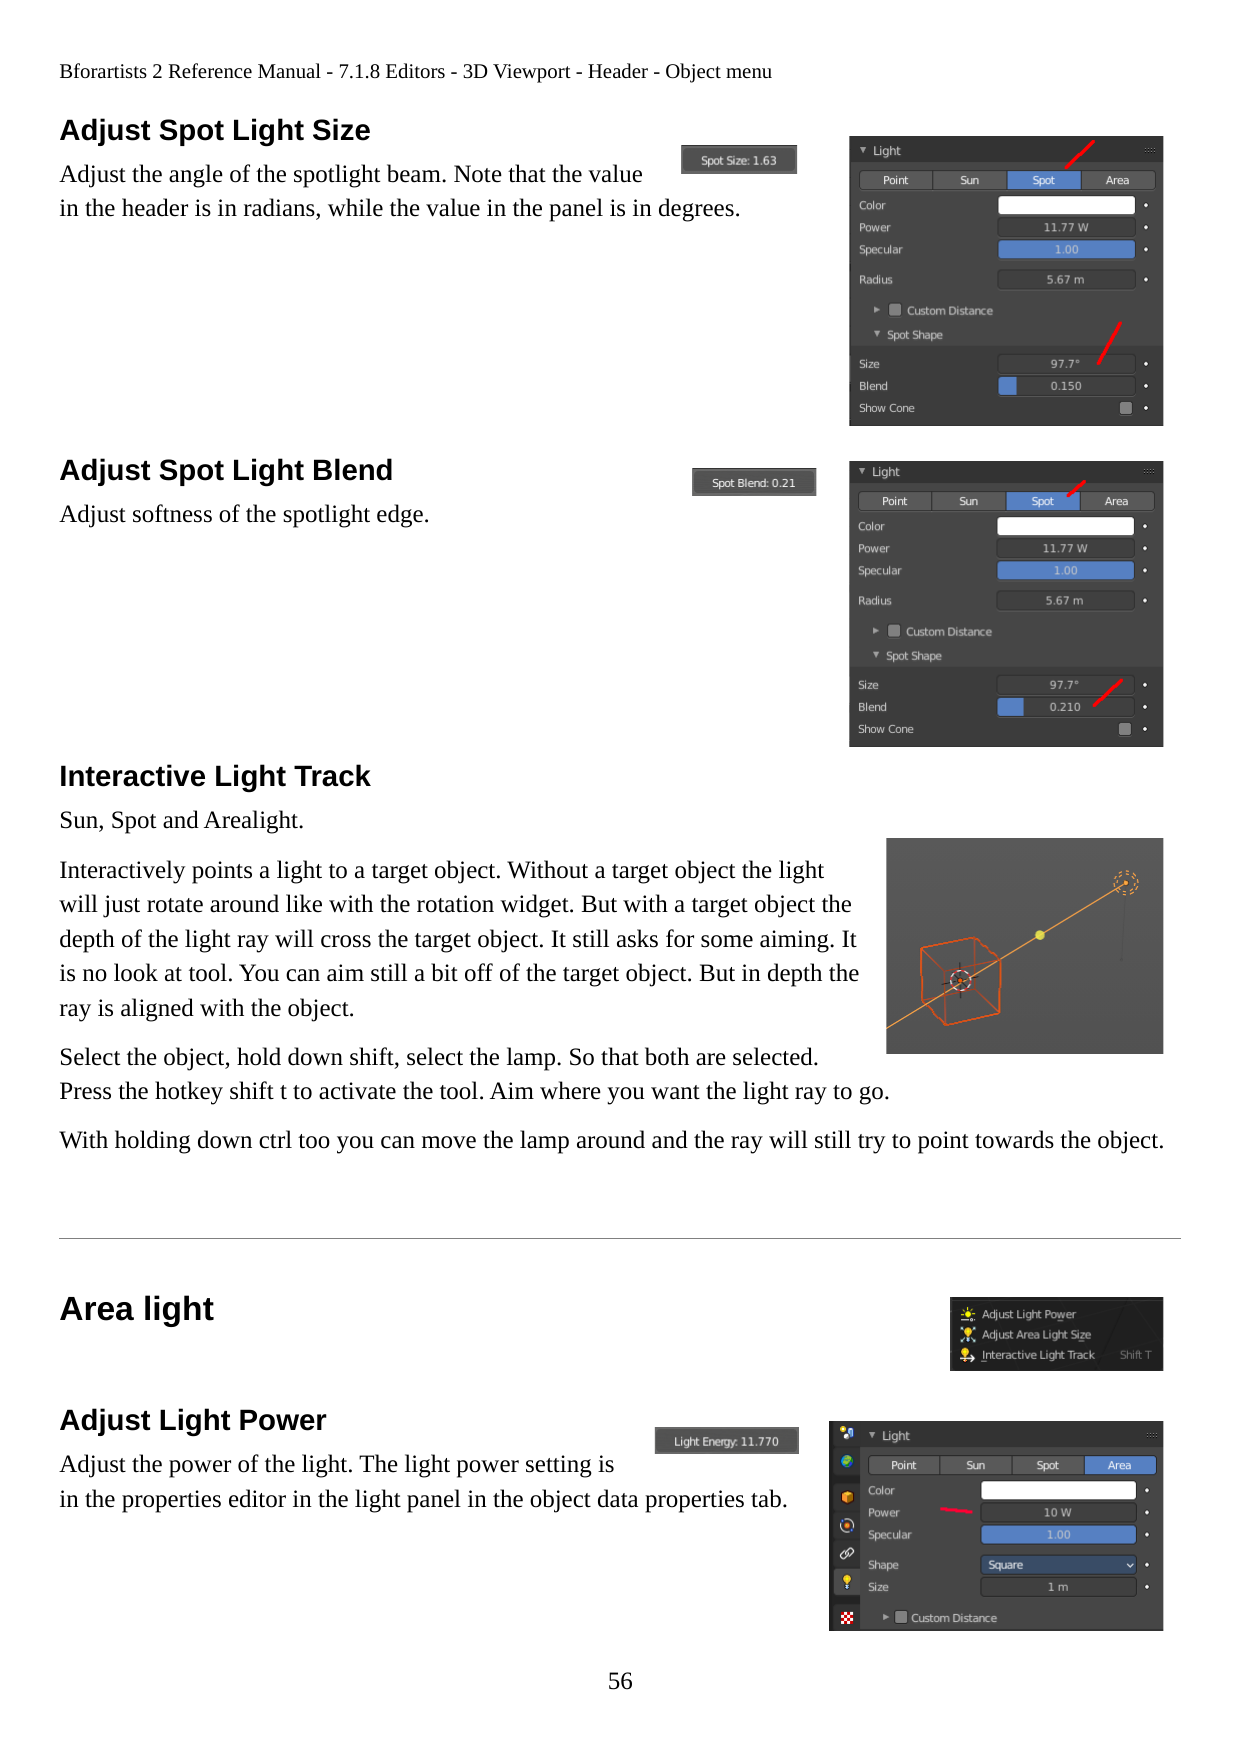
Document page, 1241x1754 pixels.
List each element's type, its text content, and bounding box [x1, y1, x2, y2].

picture [681, 145, 798, 174]
picture [886, 838, 1164, 1054]
picture [829, 1421, 1164, 1631]
subtitle Interactive Light Track [59, 759, 1181, 793]
subtitle Area light [59, 1288, 1181, 1327]
picture [654, 1427, 799, 1454]
subtitle Adjust Light Power [59, 1403, 1181, 1437]
text Select the object, hold down shift, select the lamp. So that both are selected. Press the hotkey shift t to activate the tool. Aim where you want the light ray to go. [59, 1042, 1181, 1105]
picture [950, 1297, 1164, 1371]
text Adjust the power of the light. The light power setting is in the properties editor in the light panel in the object data properties tab. [59, 1449, 829, 1513]
subtitle Adjust Spot Light Size [59, 113, 1181, 146]
text Adjust softness of the spotlight edge. [59, 499, 849, 528]
text Sun, Spot and Arealight. [59, 806, 1181, 834]
text With holding down ctrl too you can move the lamp around and the ray will still try to point towards the object. [59, 1125, 1181, 1154]
picture [849, 461, 1164, 747]
text Interactively points a light to a target object. Without a target object the light will just rotate around like with the rotation widget. But with a target object the depth of the light ray will cross the target object. It still asks for some aiming. It is no look at tool. You can aim still a bit off of the target object. But in depth the ray is aligned with the object. [59, 855, 886, 1021]
picture [849, 136, 1164, 426]
text Adjust the angle of the spotlight beam. Note that the value in the header is in radians, while the value in the panel is in degrees. [59, 159, 849, 222]
picture [692, 468, 817, 496]
subtitle Adjust Spot Light Blend [59, 453, 1181, 487]
